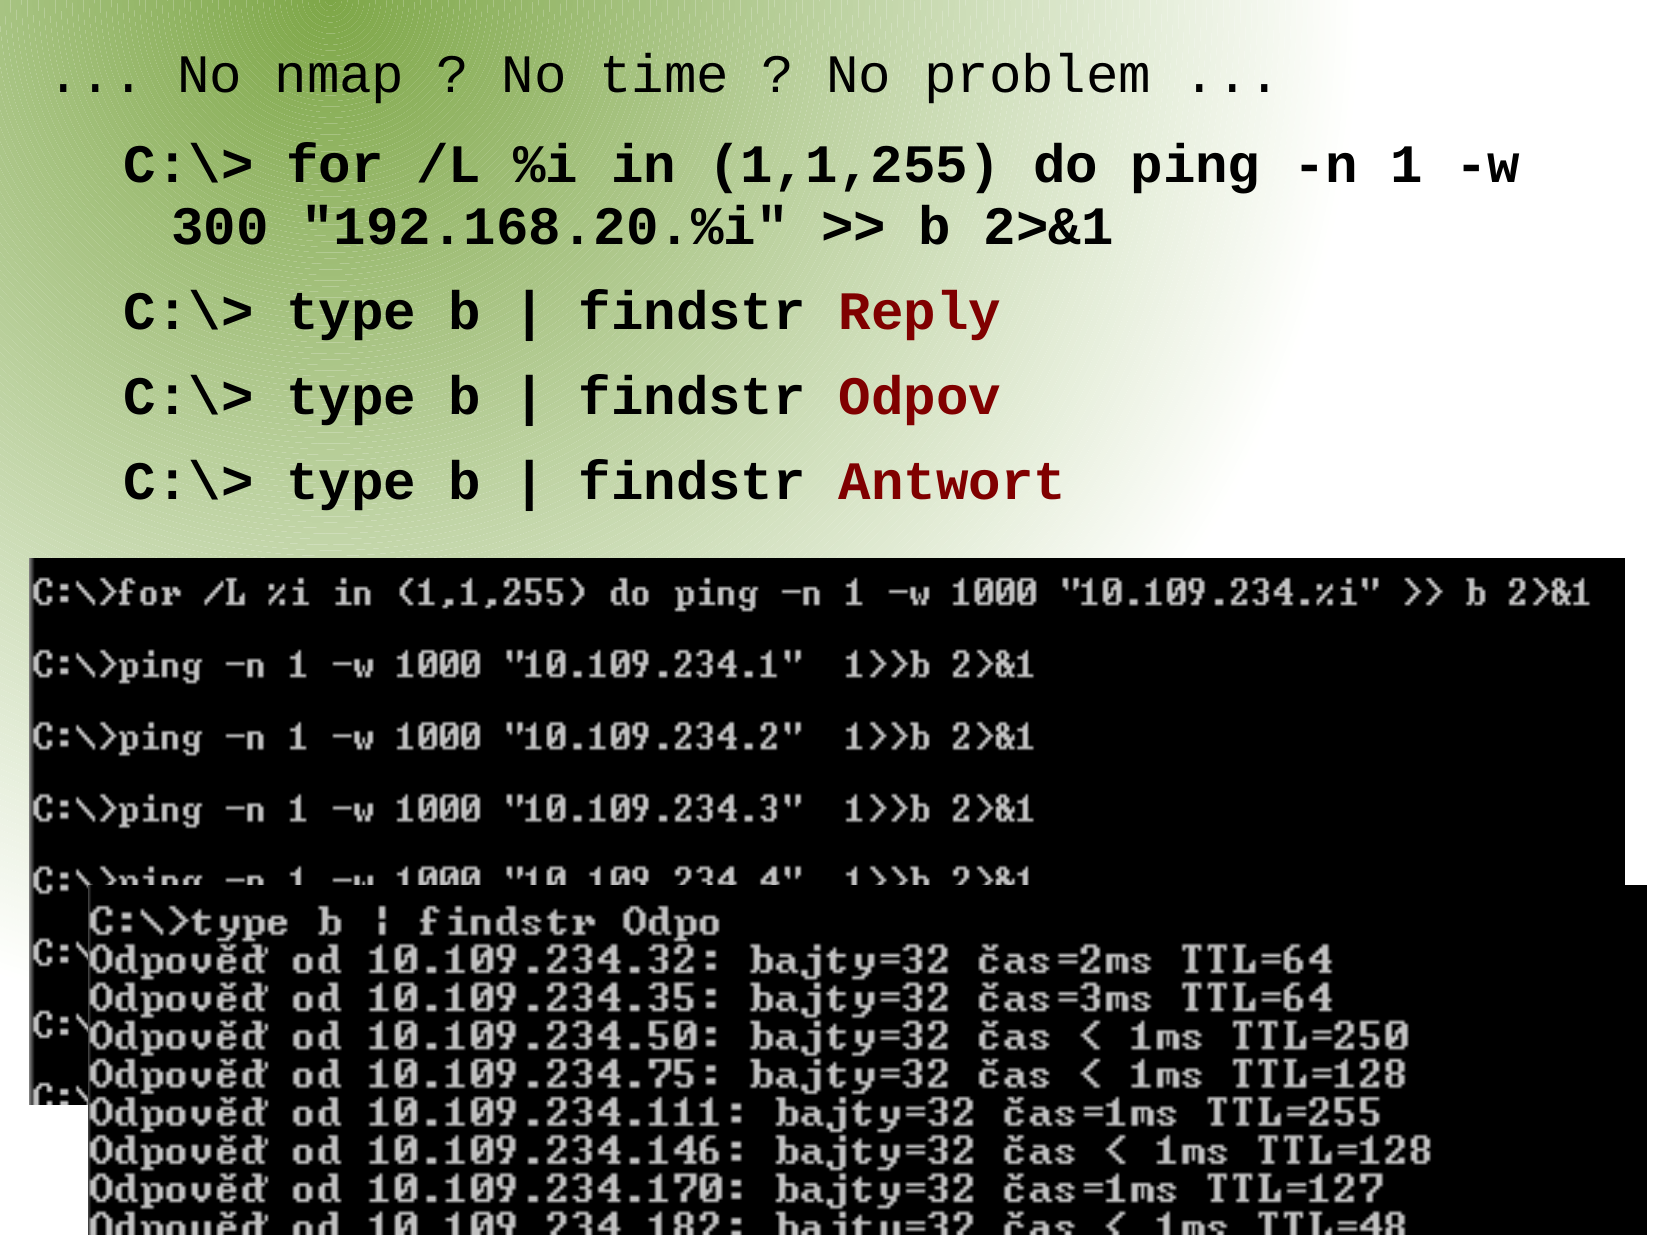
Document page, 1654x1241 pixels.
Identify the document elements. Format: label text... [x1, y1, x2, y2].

list ... No nmap ? No time ? No problem ... C:\> for /L %i in (1,1,255) do ping -n 1 -w 300 "192.168.20.%i" >> b 2>&1 C:\> type b | findstr Reply C:\> type b | findstr Odpov C:\> type b | findstr Antwort [29, 46, 1619, 514]
picture [29, 558, 1654, 1235]
